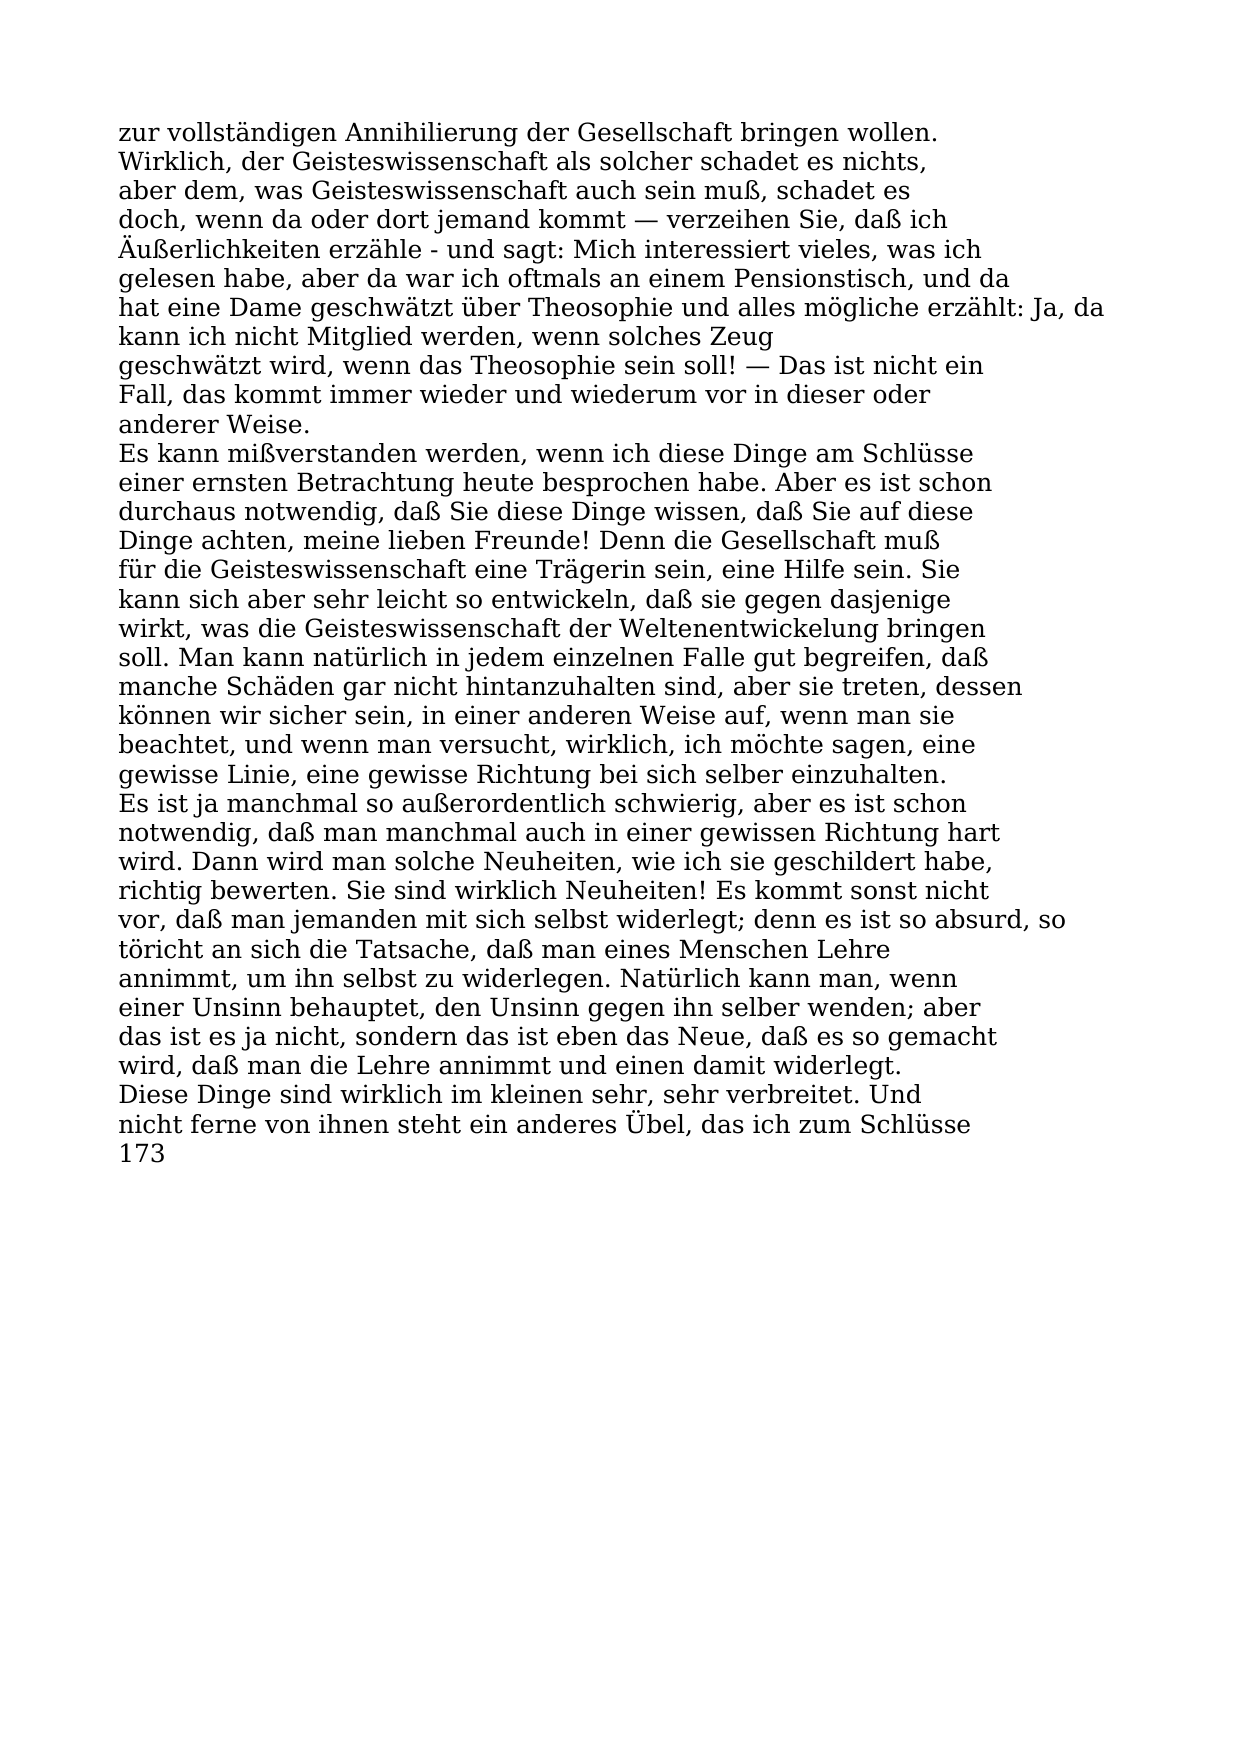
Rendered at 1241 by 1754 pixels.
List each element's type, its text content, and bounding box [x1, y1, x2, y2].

text geschwätzt wird, wenn das Theosophie sein soll! — Das ist nicht ein [118, 351, 1122, 381]
text gelesen habe, aber da war ich oftmals an einem Pensionstisch, und da [118, 264, 1122, 293]
text Äußerlichkeiten erzähle - und sagt: Mich interessiert vieles, was ich [118, 235, 1122, 264]
text soll. Man kann natürlich in jedem einzelnen Falle gut begreifen, daß [118, 643, 1122, 672]
text Dinge achten, meine lieben Freunde! Denn die Gesellschaft muß [118, 526, 1122, 556]
text wird. Dann wird man solche Neuheiten, wie ich sie geschildert habe, [118, 847, 1122, 876]
text können wir sicher sein, in einer anderen Weise auf, wenn man sie [118, 701, 1122, 731]
text manche Schäden gar nicht hintanzuhalten sind, aber sie treten, dessen [118, 672, 1122, 701]
text wirkt, was die Geisteswissenschaft der Weltenentwickelung bringen [118, 614, 1122, 643]
text anderer Weise. [118, 410, 1122, 439]
text beachtet, und wenn man versucht, wirklich, ich möchte sagen, eine [118, 731, 1122, 760]
text doch, wenn da oder dort jemand kommt — verzeihen Sie, daß ich [118, 206, 1122, 235]
text 173 [118, 1139, 1122, 1168]
text Wirklich, der Geisteswissenschaft als solcher schadet es nichts, [118, 147, 1122, 176]
text das ist es ja nicht, sondern das ist eben das Neue, daß es so gemacht [118, 1022, 1122, 1051]
text nicht ferne von ihnen steht ein anderes Übel, das ich zum Schlüsse [118, 1110, 1122, 1139]
text für die Geisteswissenschaft eine Trägerin sein, eine Hilfe sein. Sie [118, 556, 1122, 585]
text Diese Dinge sind wirklich im kleinen sehr, sehr verbreitet. Und [118, 1081, 1122, 1110]
text wird, daß man die Lehre annimmt und einen damit widerlegt. [118, 1051, 1122, 1081]
text Es kann mißverstanden werden, wenn ich diese Dinge am Schlüsse [118, 439, 1122, 468]
text annimmt, um ihn selbst zu widerlegen. Natürlich kann man, wenn [118, 964, 1122, 993]
text zur vollständigen Annihilierung der Gesellschaft bringen wollen. [118, 118, 1122, 147]
text notwendig, daß man manchmal auch in einer gewissen Richtung hart [118, 818, 1122, 847]
text kann sich aber sehr leicht so entwickeln, daß sie gegen dasjenige [118, 585, 1122, 614]
text Fall, das kommt immer wieder und wiederum vor in dieser oder [118, 381, 1122, 410]
text hat eine Dame geschwätzt über Theosophie und alles mögliche erzählt: Ja, da kann ich nicht Mitglied werden, wenn solches Zeug [118, 293, 1122, 351]
text vor, daß man jemanden mit sich selbst widerlegt; denn es ist so absurd, so töricht an sich die Tatsache, daß man eines Menschen Lehre [118, 906, 1122, 964]
text durchaus notwendig, daß Sie diese Dinge wissen, daß Sie auf diese [118, 497, 1122, 526]
text Es ist ja manchmal so außerordentlich schwierig, aber es ist schon [118, 789, 1122, 818]
text richtig bewerten. Sie sind wirklich Neuheiten! Es kommt sonst nicht [118, 876, 1122, 906]
text einer ernsten Betrachtung heute besprochen habe. Aber es ist schon [118, 468, 1122, 497]
text aber dem, was Geisteswissenschaft auch sein muß, schadet es [118, 176, 1122, 206]
text einer Unsinn behauptet, den Unsinn gegen ihn selber wenden; aber [118, 993, 1122, 1022]
text gewisse Linie, eine gewisse Richtung bei sich selber einzuhalten. [118, 760, 1122, 789]
